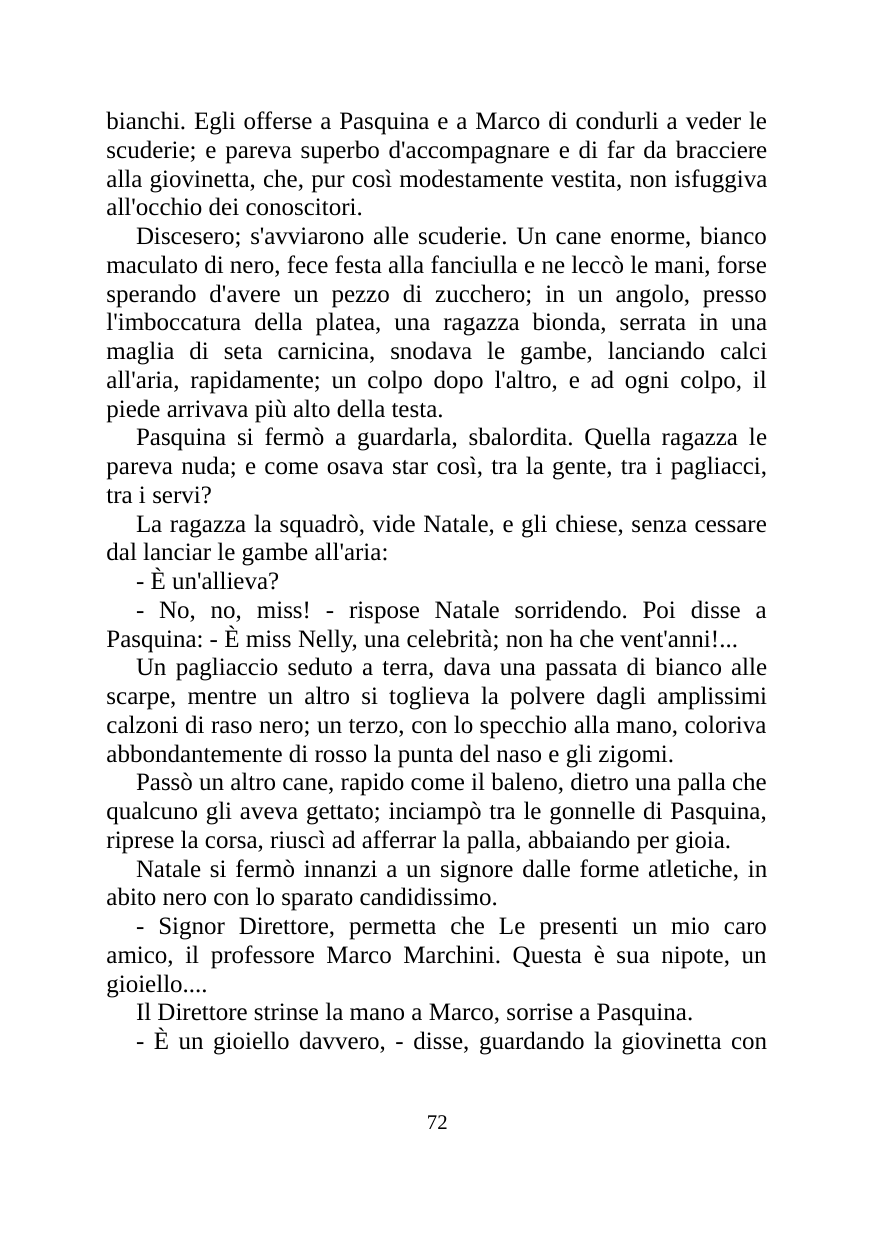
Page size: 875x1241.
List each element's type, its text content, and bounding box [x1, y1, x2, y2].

text Pasquina si fermò a guardarla, sbalordita. Quella ragazza le pareva nuda; e come osava star così, tra la gente, tra i pagliacci, tra i servi? [106, 422, 768, 509]
text La ragazza la squadrò, vide Natale, e gli chiese, senza cessare dal lanciar le gambe all'aria: [106, 509, 768, 566]
text Natale si fermò innanzi a un signore dalle forme atletiche, in abito nero con lo sparato candidissimo. [106, 854, 768, 911]
text Discesero; s'avviarono alle scuderie. Un cane enorme, bianco maculato di nero, fece festa alla fanciulla e ne leccò le mani, forse sperando d'avere un pezzo di zucchero; in un angolo, presso l'imboccatura della platea, una ragazza bionda, serrata in una maglia di seta carnicina, snodava le gambe, lanciando calci all'aria, rapidamente; un colpo dopo l'altro, e ad ogni colpo, il piede arrivava più alto della testa. [106, 221, 768, 422]
text - Signor Direttore, permetta che Le presenti un mio caro amico, il professore Marco Marchini. Questa è sua nipote, un gioiello.... [106, 911, 768, 997]
text Il Direttore strinse la mano a Marco, sorrise a Pasquina. [106, 997, 768, 1026]
text Passò un altro cane, rapido come il baleno, dietro una palla che qualcuno gli aveva gettato; inciampò tra le gonnelle di Pasquina, riprese la corsa, riuscì ad afferrar la palla, abbaiando per gioia. [106, 767, 768, 854]
text - No, no, miss! - rispose Natale sorridendo. Poi disse a Pasquina: - È miss Nelly, una celebrità; non ha che vent'anni!... [106, 595, 768, 652]
text - È un gioiello davvero, - disse, guardando la giovinetta con [106, 1026, 768, 1055]
text Un pagliaccio seduto a terra, dava una passata di bianco alle scarpe, mentre un altro si toglieva la polvere dagli amplissimi calzoni di raso nero; un terzo, con lo specchio alla mano, coloriva abbondantemente di rosso la punta del naso e gli zigomi. [106, 652, 768, 767]
text - È un'allieva? [106, 566, 768, 595]
text bianchi. Egli offerse a Pasquina e a Marco di condurli a veder le scuderie; e pareva superbo d'accompagnare e di far da bracciere alla giovinetta, che, pur così modestamente vestita, non isfuggiva all'occhio dei conoscitori. [106, 106, 768, 221]
